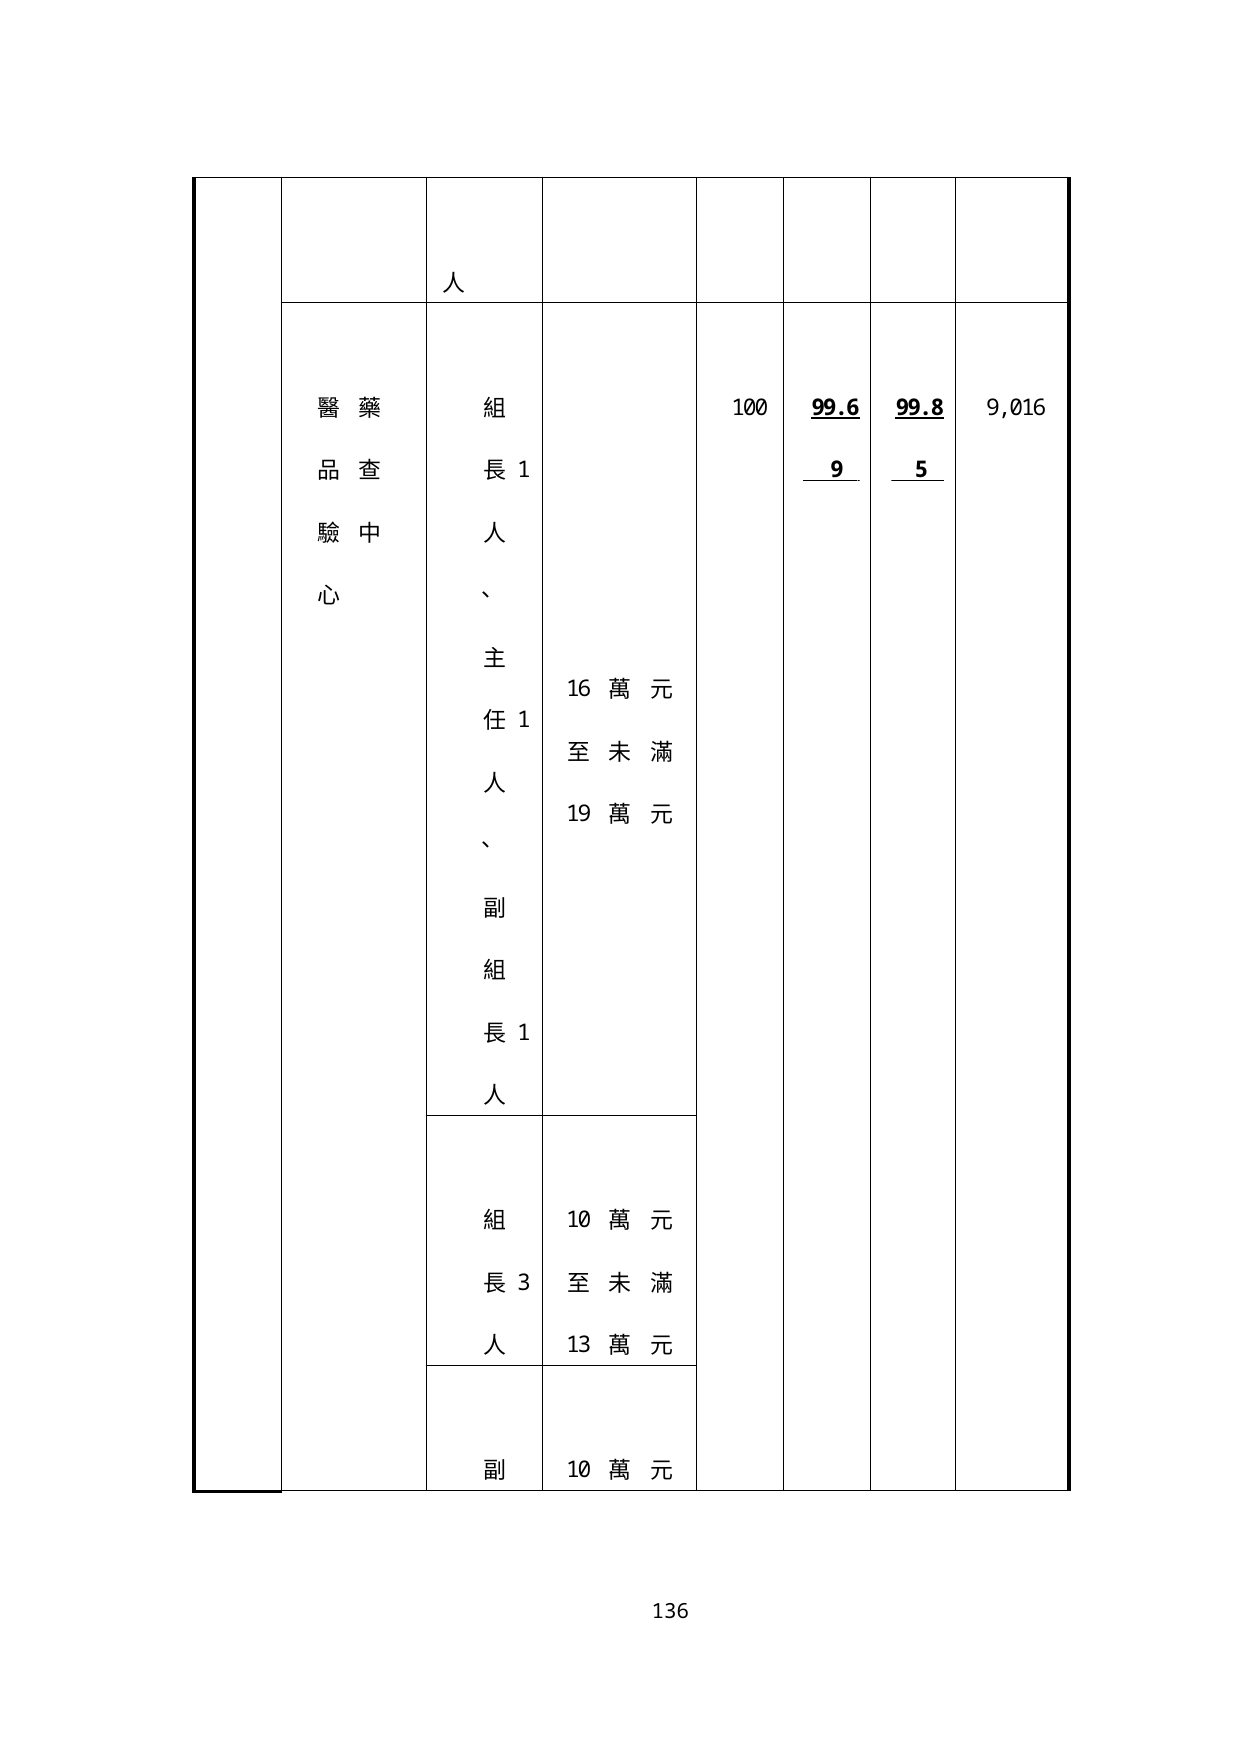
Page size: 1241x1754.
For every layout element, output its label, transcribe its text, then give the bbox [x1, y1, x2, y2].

table_cell [196, 178, 281, 1490]
table_cell 10萬元至未滿13萬元 [543, 1116, 696, 1365]
table_cell [282, 178, 426, 302]
table_cell 組長3人 [427, 1116, 542, 1365]
table_cell [543, 178, 696, 302]
table_cell 10萬元 [543, 1366, 696, 1490]
table_cell 醫藥品查驗中心 [282, 303, 426, 1490]
table_cell [697, 178, 783, 302]
table_cell 100 [697, 303, 783, 1490]
table_cell 人 [427, 178, 542, 302]
table_cell 副 [427, 1366, 542, 1490]
table_cell [956, 178, 1067, 302]
table_cell 99.69 [784, 303, 870, 1490]
table_cell 組長1人、主任1人、副組長1人 [427, 303, 542, 1115]
table_cell 9,016 [956, 303, 1067, 1490]
table_cell 16萬元至未滿19萬元 [543, 303, 696, 1115]
table_cell [871, 178, 955, 302]
table_cell 99.85 [871, 303, 955, 1490]
table_cell [784, 178, 870, 302]
